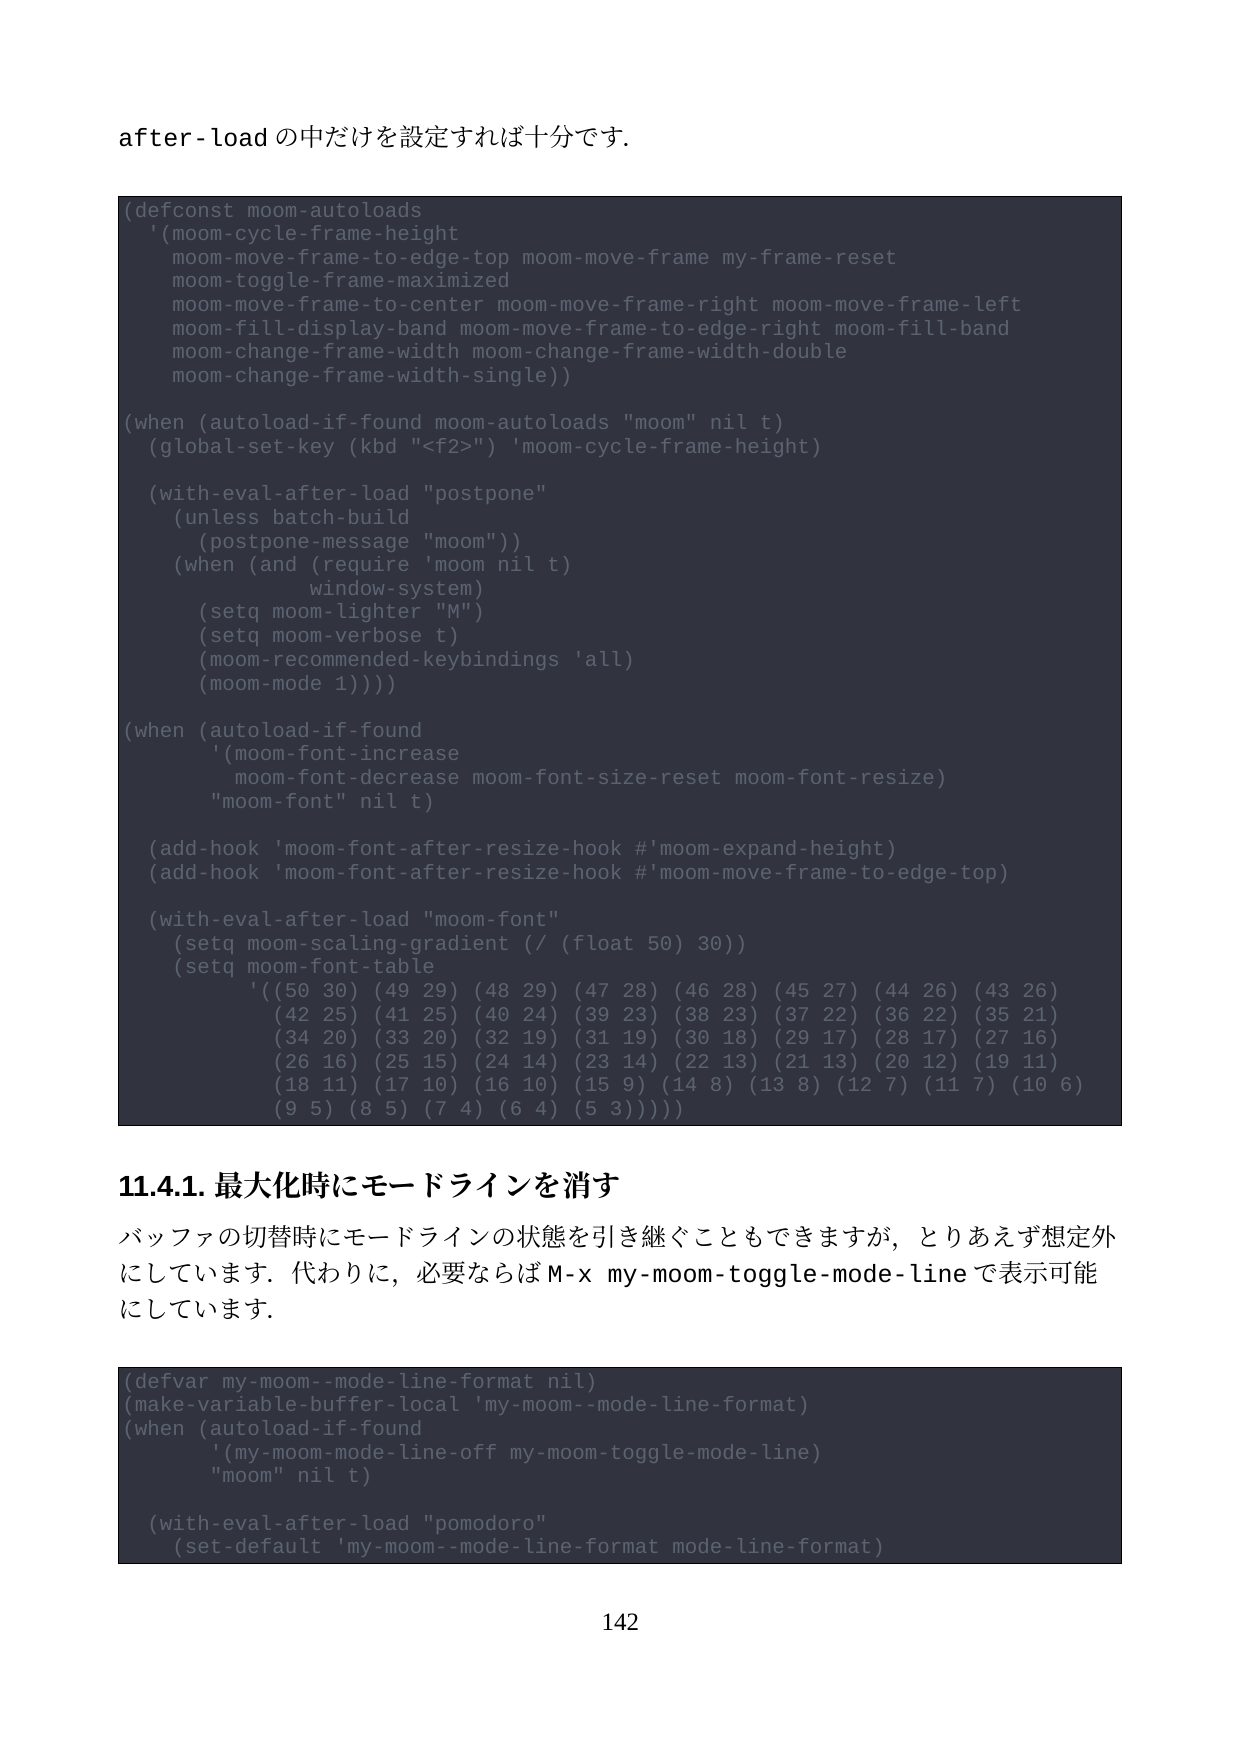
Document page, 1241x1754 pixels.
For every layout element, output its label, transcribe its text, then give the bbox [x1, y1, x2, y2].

text moom-font-decrease moom-font-size-reset moom-font-resize) [119, 763, 1121, 787]
text window-system) [119, 574, 1121, 598]
text (defconst moom-autoloads [119, 197, 1121, 219]
text (make-variable-buffer-local 'my-moom--mode-line-format) [119, 1391, 1121, 1414]
text (34 20) (33 20) (32 19) (31 19) (30 18) (29 17) (28 17) (27 16) [119, 1023, 1121, 1047]
text (when (autoload-if-found [119, 716, 1121, 739]
text (42 25) (41 25) (40 24) (39 23) (38 23) (37 22) (36 22) (35 21) [119, 999, 1121, 1023]
text (setq moom-lighter "M") [119, 598, 1121, 621]
text (moom-recommended-keybindings 'all) [119, 645, 1121, 668]
text moom-move-frame-to-edge-top moom-move-frame my-frame-reset [119, 243, 1121, 267]
text (26 16) (25 15) (24 14) (23 14) (22 13) (21 13) (20 12) (19 11) [119, 1047, 1121, 1071]
text (defvar my-moom--mode-line-format nil) [119, 1368, 1121, 1391]
text (with-eval-after-load "moom-font" [119, 905, 1121, 929]
text moom-move-frame-to-center moom-move-frame-right moom-move-frame-left [119, 290, 1121, 314]
text '(moom-cycle-frame-height [119, 219, 1121, 243]
text '((50 30) (49 29) (48 29) (47 28) (46 28) (45 27) (44 26) (43 26) [119, 976, 1121, 999]
text (add-hook 'moom-font-after-resize-hook #'moom-move-frame-to-edge-top) [119, 858, 1121, 881]
text (when (and (require 'moom nil t) [119, 550, 1121, 574]
text (when (autoload-if-found [119, 1414, 1121, 1438]
text "moom-font" nil t) [119, 787, 1121, 810]
text (add-hook 'moom-font-after-resize-hook #'moom-expand-height) [119, 834, 1121, 858]
text (postpone-message "moom")) [119, 527, 1121, 550]
text moom-toggle-frame-maximized [119, 267, 1121, 290]
text (set-default 'my-moom--mode-line-format mode-line-format) [119, 1532, 1121, 1563]
text (global-set-key (kbd "<f2>") 'moom-cycle-frame-height) [119, 432, 1121, 456]
text (moom-mode 1)))) [119, 668, 1121, 692]
text '(moom-font-increase [119, 739, 1121, 763]
text (setq moom-verbose t) [119, 621, 1121, 645]
text (with-eval-after-load "pomodoro" [119, 1509, 1121, 1532]
text moom-fill-display-band moom-move-frame-to-edge-right moom-fill-band [119, 314, 1121, 337]
text moom-change-frame-width-single)) [119, 361, 1121, 385]
text (18 11) (17 10) (16 10) (15 9) (14 8) (13 8) (12 7) (11 7) (10 6) [119, 1071, 1121, 1094]
text moom-change-frame-width moom-change-frame-width-double [119, 337, 1121, 361]
text '(my-moom-mode-line-off my-moom-toggle-mode-line) [119, 1438, 1121, 1461]
text (unless batch-build [119, 503, 1121, 527]
subtitle 最大化時にモードラインを消す [118, 1163, 1122, 1205]
text "moom" nil t) [119, 1461, 1121, 1485]
text バッファの切替時にモードラインの状態を引き継ぐこともできますが，とりあえず想定外にしています．代わりに，必要ならば M-x my-moom-toggle-mode-line で表示可能にしています． [118, 1217, 1122, 1354]
text (when (autoload-if-found moom-autoloads "moom" nil t) [119, 408, 1121, 432]
text (setq moom-scaling-gradient (/ (float 50) 30)) [119, 929, 1121, 952]
text after-load の中だけを設定すれば十分です． [118, 118, 1122, 183]
text (with-eval-after-load "postpone" [119, 479, 1121, 503]
text (setq moom-font-table [119, 952, 1121, 976]
text (9 5) (8 5) (7 4) (6 4) (5 3))))) [119, 1094, 1121, 1125]
